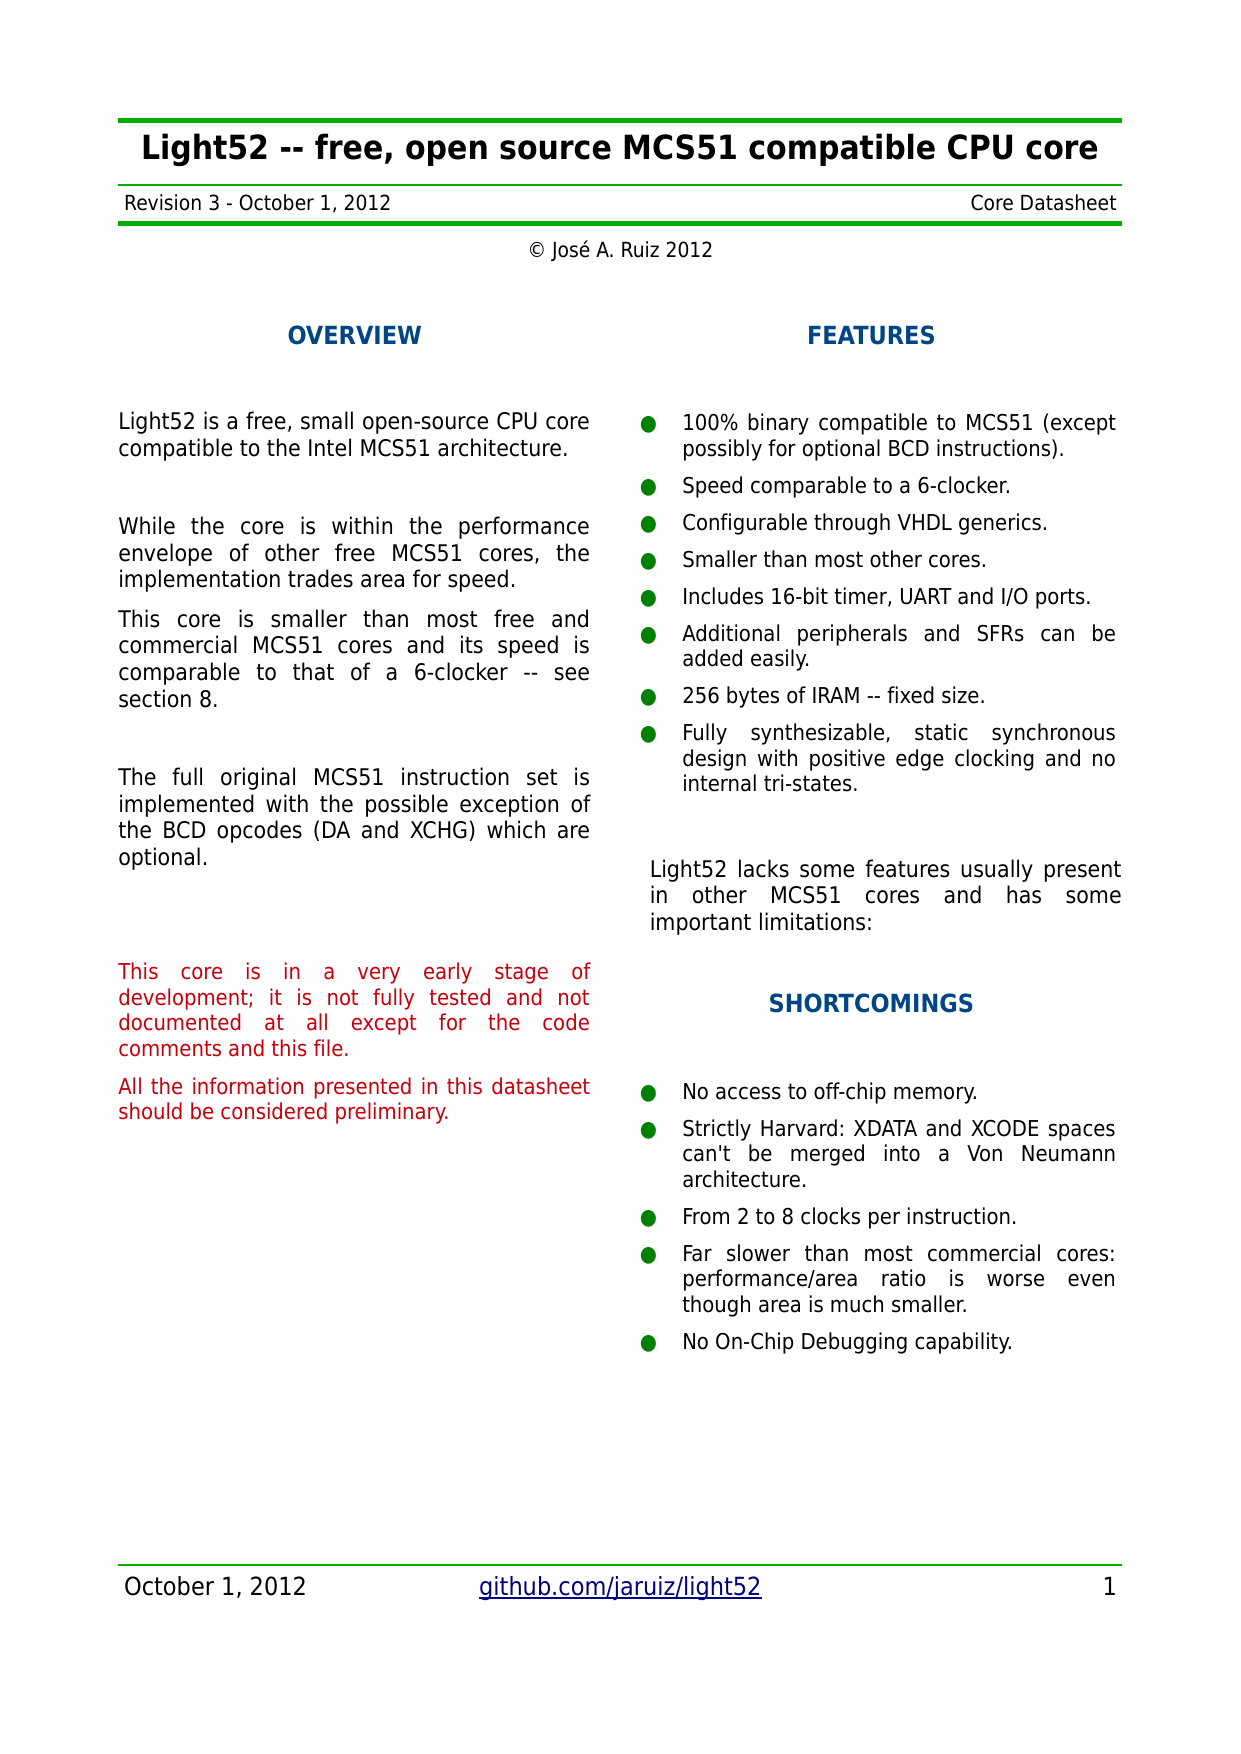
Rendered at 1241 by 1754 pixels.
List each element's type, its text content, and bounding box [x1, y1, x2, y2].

text The full original MCS51 instruction set is implemented with the possible exception of the BCD opcodes (DA and XCHG) which are optional. [118, 764, 591, 871]
table_cell ● [620, 467, 676, 504]
table_cell ● [620, 715, 676, 803]
text FEATURES [620, 321, 1122, 350]
table_cell Smaller than most other cores. [676, 541, 1122, 578]
text This core is smaller than most free and commercial MCS51 cores and its speed is comparable to that of a 6-clocker -- see section 8. [118, 606, 591, 712]
table_cell No On-Chip Debugging capability. [676, 1323, 1122, 1360]
text This core is in a very early stage of development; it is not fully tested and not documented at all except for the code comments and this file. [118, 959, 591, 1061]
table_cell Strictly Harvard: XDATA and XCODE spaces can't be merged into a Von Neumann architecture. [676, 1110, 1122, 1198]
table_cell 256 bytes of IRAM -- fixed size. [676, 678, 1122, 714]
text Light52 is a free, small open-source CPU core compatible to the Intel MCS51 architecture. [118, 408, 591, 462]
table_cell Configurable through VHDL generics. [676, 504, 1122, 541]
table_cell Far slower than most commercial cores: performance/area ratio is worse even though area is much smaller. [676, 1235, 1122, 1323]
text SHORTCOMINGS [620, 989, 1122, 1018]
table_cell From 2 to 8 clocks per instruction. [676, 1198, 1122, 1235]
table_header No access to off-chip memory. [676, 1073, 1122, 1110]
table_header ● [620, 405, 676, 467]
table_cell ● [620, 1235, 676, 1323]
table_cell ● [620, 578, 676, 615]
text Light52 lacks some features usually present in other MCS51 cores and has some important limitations: [649, 856, 1122, 936]
table_cell ● [620, 1110, 676, 1198]
table_cell Fully synthesizable, static synchronous design with positive edge clocking and no internal tri-states. [676, 715, 1122, 803]
table_cell Speed comparable to a 6-clocker. [676, 467, 1122, 504]
text While the core is within the performance envelope of other free MCS51 cores, the implementation trades area for speed. [118, 513, 591, 593]
table_header ● [620, 1073, 676, 1110]
table_header 100% binary compatible to MCS51 (except possibly for optional BCD instructions). [676, 405, 1122, 467]
table_cell ● [620, 1323, 676, 1360]
text OVERVIEW [118, 321, 591, 350]
table_cell ● [620, 1198, 676, 1235]
table_cell ● [620, 541, 676, 578]
table_cell Includes 16-bit timer, UART and I/O ports. [676, 578, 1122, 615]
table_cell ● [620, 504, 676, 541]
text All the information presented in this datasheet should be considered preliminary. [118, 1074, 591, 1125]
table_cell Additional peripherals and SFRs can be added easily. [676, 615, 1122, 678]
table_cell ● [620, 678, 676, 714]
table_cell ● [620, 615, 676, 678]
